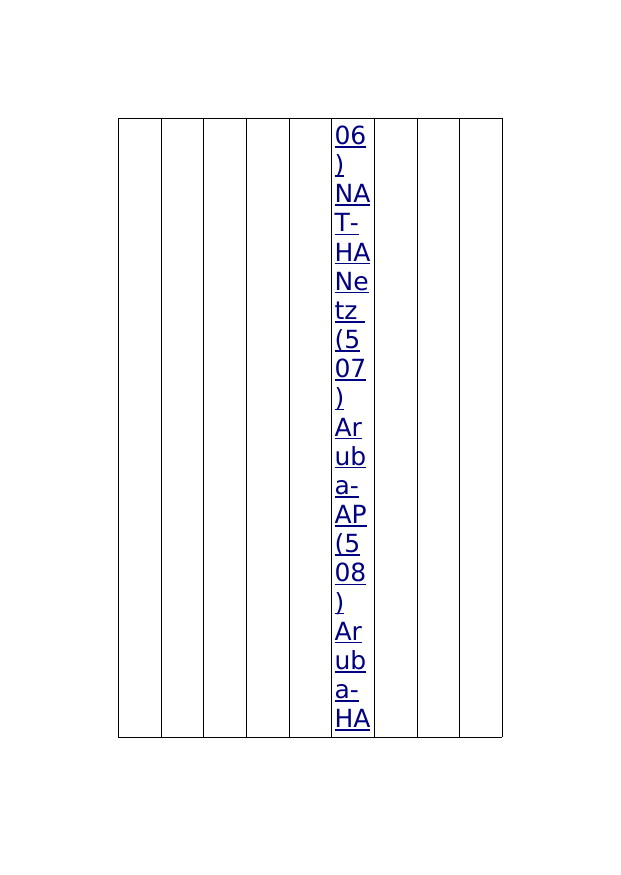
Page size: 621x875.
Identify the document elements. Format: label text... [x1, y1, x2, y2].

table_cell [162, 119, 203, 737]
table_cell [247, 119, 289, 737]
table_cell [119, 119, 161, 737]
table_cell 06) NAT-HA Netz (507) Aruba-AP (508) Aruba-HA [332, 119, 374, 737]
table_cell [290, 119, 331, 737]
table_cell [375, 119, 417, 737]
table_cell [460, 119, 502, 737]
table_cell [204, 119, 246, 737]
table_cell [418, 119, 459, 737]
